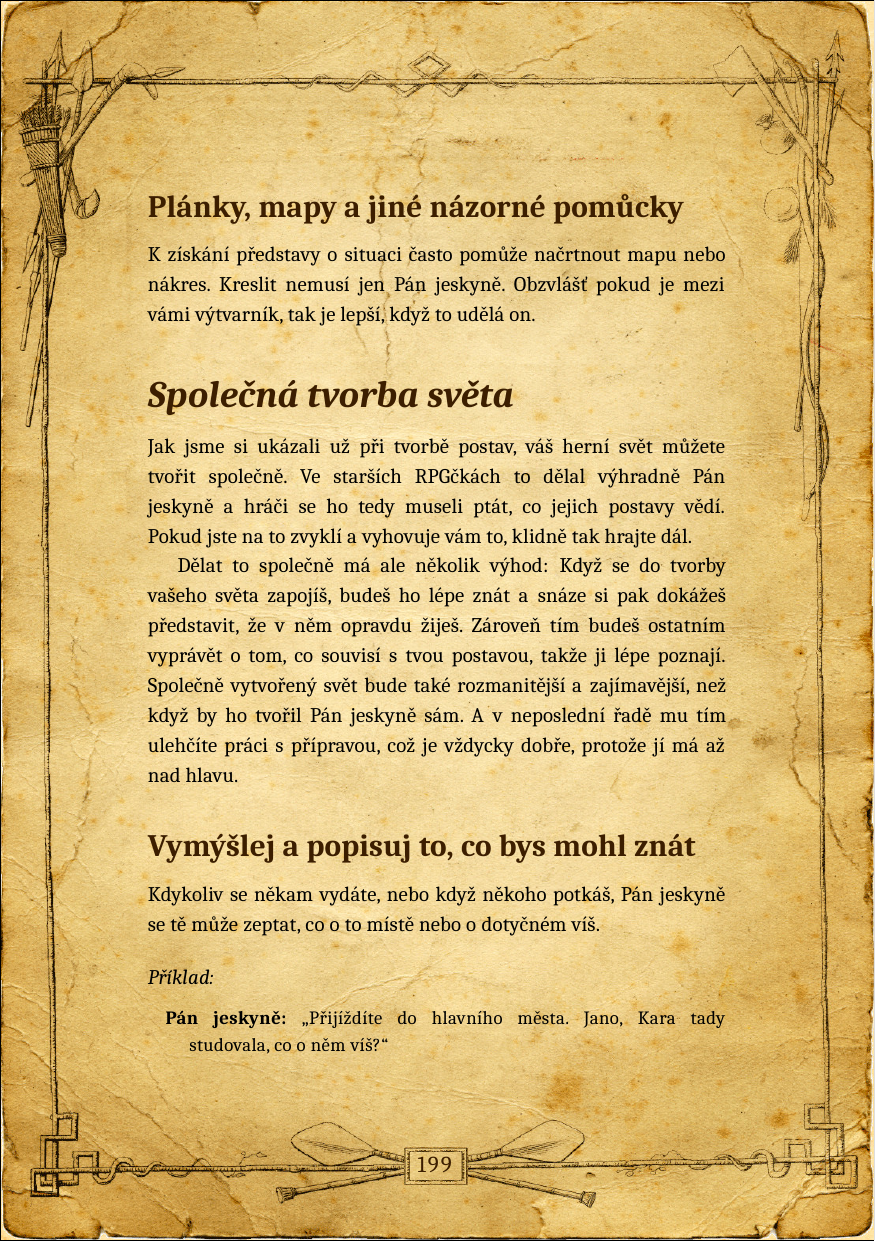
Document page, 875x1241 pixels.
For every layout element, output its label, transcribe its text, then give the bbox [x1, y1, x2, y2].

subtitle Vymýšlej a⁠ popisuj to, co bys mohl znát [148, 829, 726, 865]
text K⁠ získání představy o⁠ situaci často pomůže načrtnout mapu nebo nákres. Kreslit nemusí jen Pán jeskyně. Obzvlášť pokud je mezi vámi výtvarník, tak je lepší, když to udělá on. [148, 243, 726, 326]
subtitle Společná tvorba světa [148, 374, 726, 417]
text Pán jeskyně: „Přijíždíte do hlavního města. Jano, Kara tady studovala, co o⁠ něm víš?“ [165, 1007, 726, 1056]
picture [1, 1, 874, 1240]
text Kdykoliv se někam vydáte, nebo když někoho potkáš, Pán jeskyně se tě může zeptat, co o⁠ to místě nebo o⁠ dotyčném víš. [148, 882, 726, 936]
text Příklad: [148, 966, 726, 990]
text Jak jsme si ukázali už při tvorbě postav, váš herní svět můžete tvořit společně. Ve starších RPGčkách to dělal výhradně Pán jeskyně a⁠ hráči se ho tedy museli ptát, co jejich postavy vědí. Pokud jste na to zvyklí a⁠ vyhovuje vám to, klidně tak hrajte dál. Dělat to společně má ale několik výhod: Když se do tvorby vašeho světa zapojíš, budeš ho lépe znát a⁠ snáze si pak dokážeš představit, že v⁠ něm opravdu žiješ. Zároveň tím budeš ostatním vyprávět o⁠ tom, co souvisí s⁠ tvou postavou, takže ji lépe poznají. Společně vytvořený svět bude také rozmanitější a⁠ zajímavější, než když by ho tvořil Pán jeskyně sám. A⁠ v⁠ neposlední řadě mu tím ulehčíte práci s⁠ přípravou, což je vždycky dobře, protože jí má až nad hlavu. [148, 434, 726, 787]
subtitle Plánky, mapy a⁠ jiné názorné pomůcky [148, 189, 726, 225]
